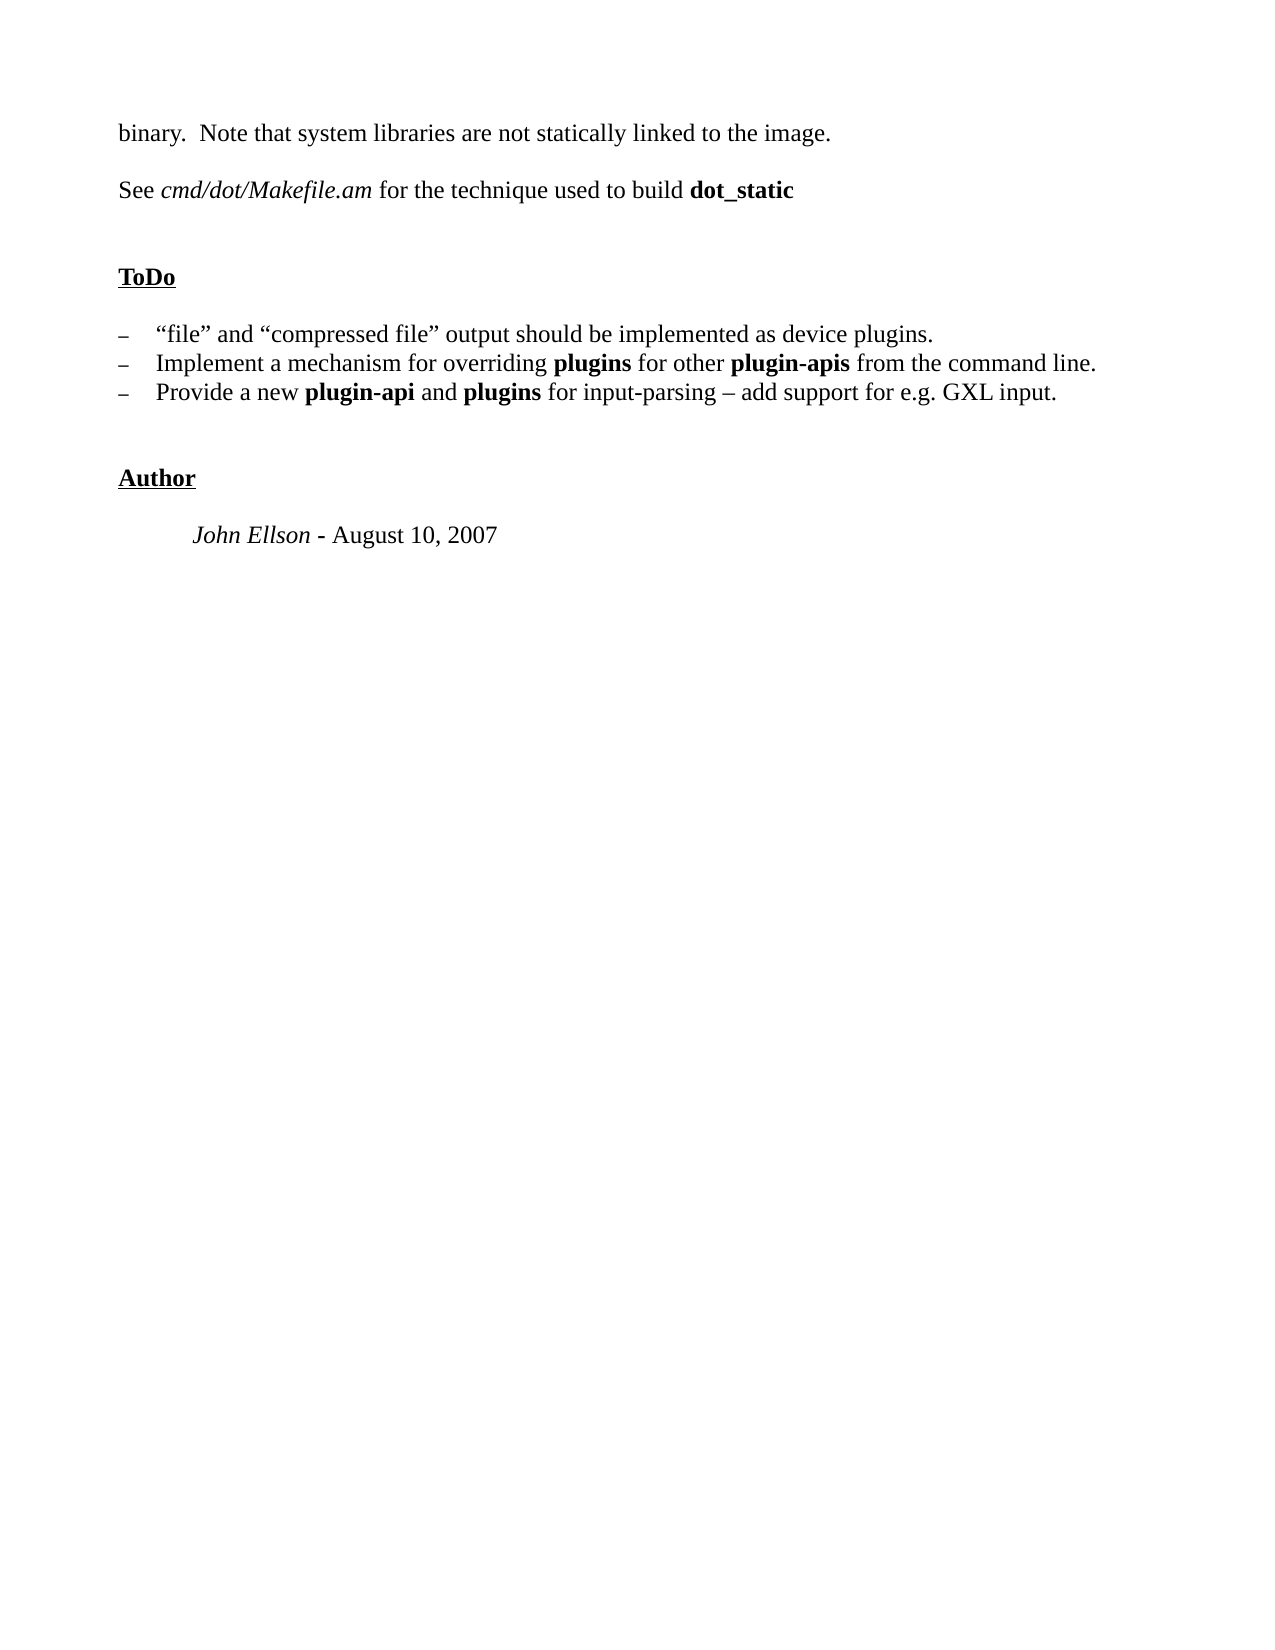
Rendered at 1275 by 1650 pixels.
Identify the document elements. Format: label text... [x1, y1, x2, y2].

list “file” and “compressed file” output should be implemented as device plugins. [118, 319, 1157, 348]
text John Ellson - August 10, 2007 [118, 521, 1157, 549]
text See cmd/dot/Makefile.am for the technique used to build dot_static [118, 176, 1157, 204]
list Implement a mechanism for overriding plugins for other plugin-apis from the command line. [118, 348, 1157, 377]
text binary. Note that system libraries are not statically linked to the image. [118, 118, 1157, 147]
text Author [118, 463, 1157, 492]
list Provide a new plugin-api and plugins for input-parsing – add support for e.g. GXL input. [118, 377, 1157, 406]
text ToDo [118, 262, 1157, 291]
